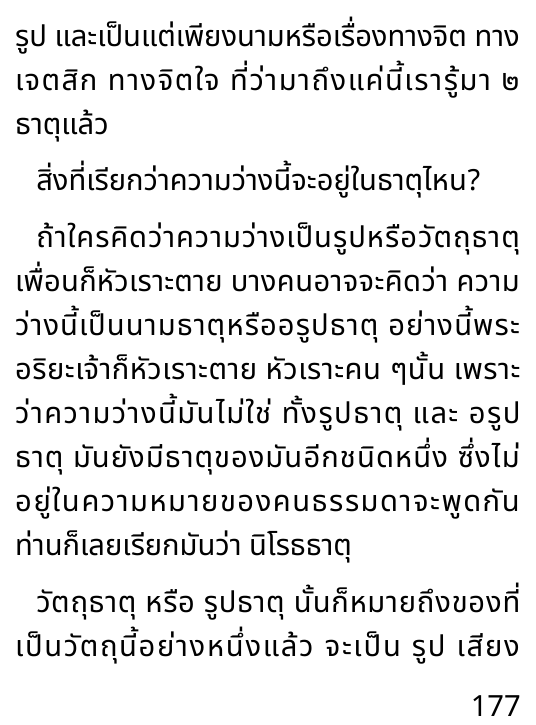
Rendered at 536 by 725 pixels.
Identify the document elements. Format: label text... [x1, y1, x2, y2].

text รูป และเป็นแต่เพียงนามหรือเรื่องทางจิต ทางเจตสิก ทางจิตใจ ที่ว่ามาถึงแค่นี้เรารู้มา ๒ ธาตุแล้ว [15, 15, 521, 147]
text สิ่งที่เรียกว่าความว่างนี้จะอยู่ในธาตุไหน? [15, 160, 521, 204]
text วัตถุธาตุ หรือ รูปธาตุ นั้นก็หมายถึงของที่เป็นวัตถุนี้อย่างหนึ่งแล้ว จะเป็น รูป เสียง [15, 581, 521, 669]
text ถ้าใครคิดว่าความว่างเป็นรูปหรือวัตถุธาตุ เพื่อนก็หัวเราะตาย บางคนอาจจะคิดว่า ความว่างนี้เป็นนามธาตุหรืออรูปธาตุ อย่างนี้พระอริยะเจ้าก็หัวเราะตาย หัวเราะคน ๆนั้น เพราะว่าความว่างนี้มันไม่ใช่ ทั้งรูปธาตุ และ อรูปธาตุ มันยังมีธาตุของมันอีกชนิดหนึ่ง ซึ่งไม่อยู่ในความหมายของคนธรรมดาจะพูดกัน ท่านก็เลยเรียกมันว่า นิโรธธาตุ [15, 216, 521, 569]
